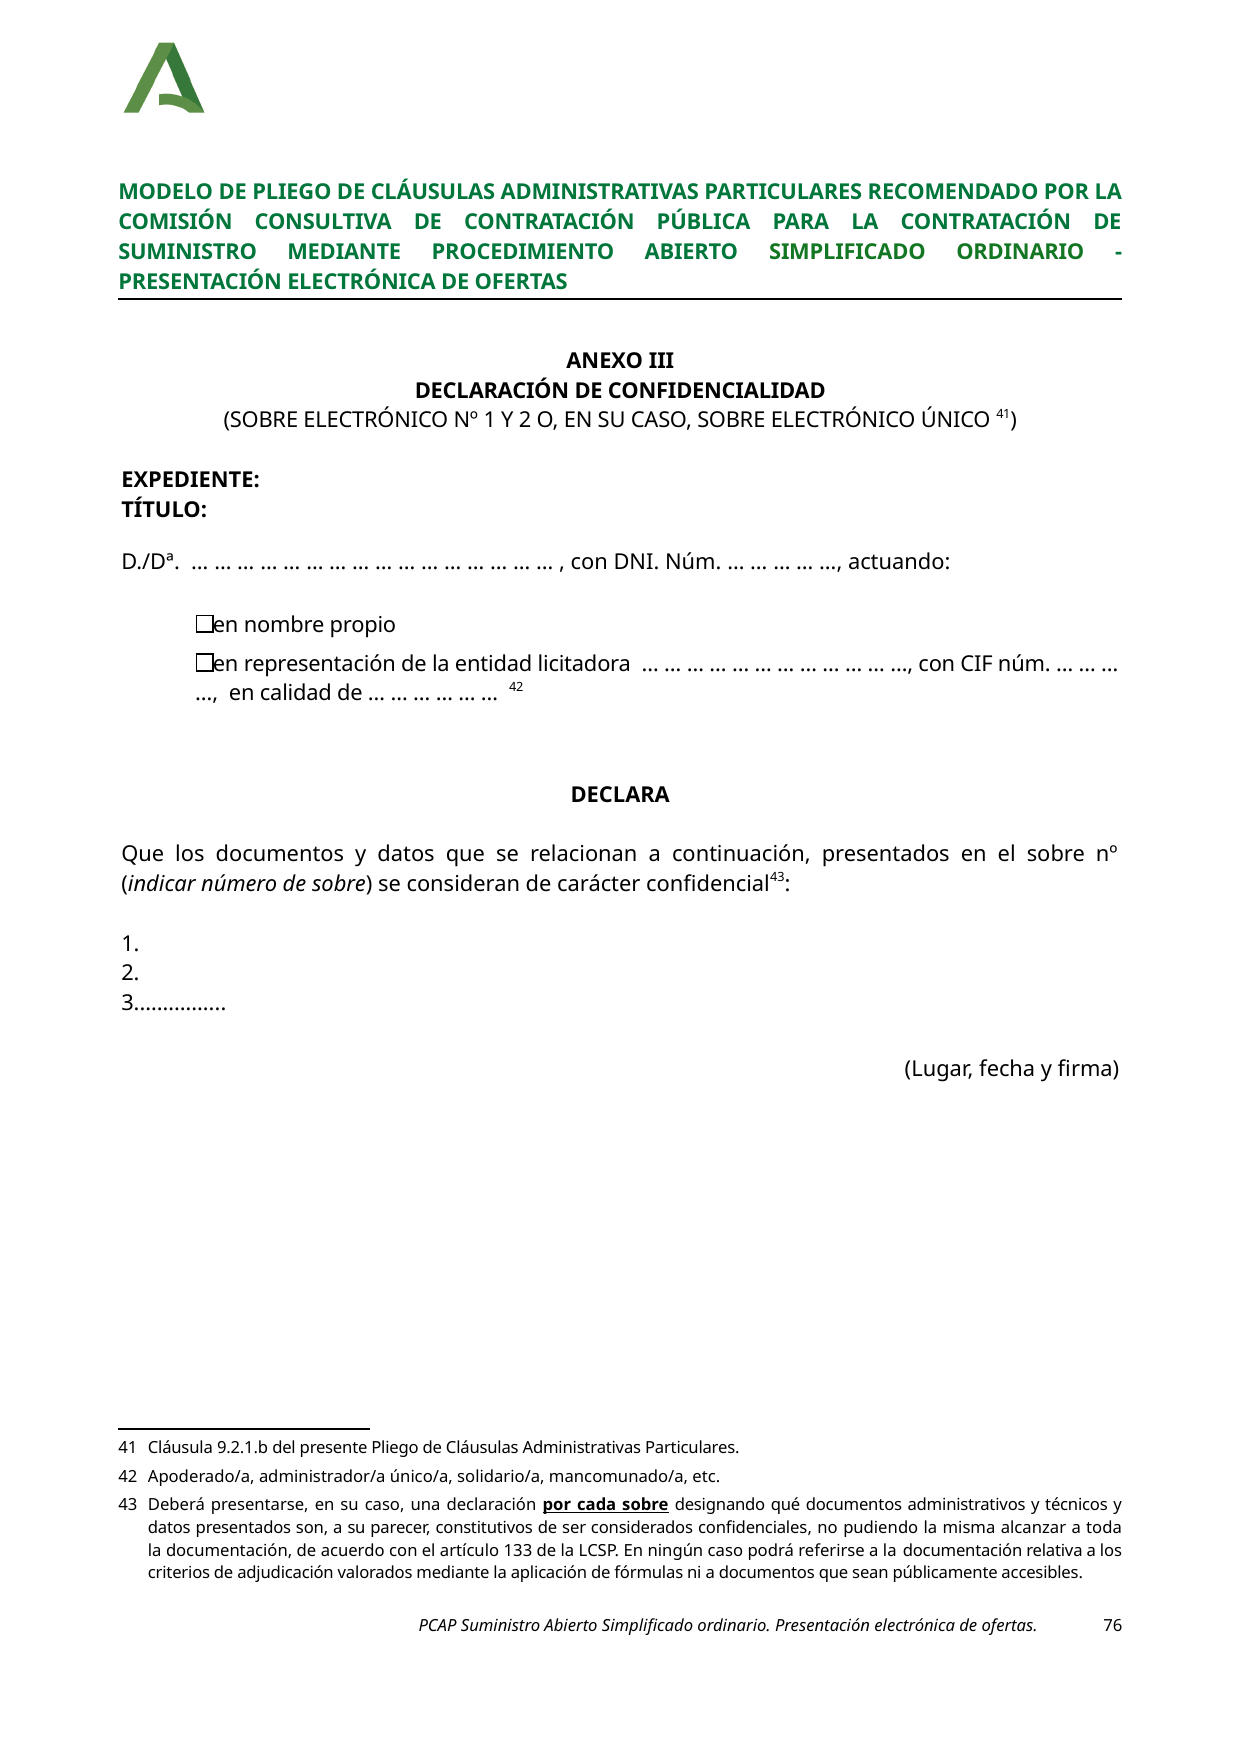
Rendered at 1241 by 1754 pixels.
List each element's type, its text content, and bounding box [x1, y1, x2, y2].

text Que los documentos y datos que se relacionan a continuación, presentados en el sobre nº (indicar número de sobre) se consideran de carácter confidencial: [118, 838, 1122, 898]
text Deberá presentarse, en su caso, una declaración por cada sobre designando qué documentos administrativos y técnicos y datos presentados son, a su parecer, constitutivos de ser considerados confidenciales, no pudiendo la misma alcanzar a toda la documentación, de acuerdo con el artículo 133 de la LCSP. En ningún caso podrá referirse a la documentación relativa a los criterios de adjudicación valorados mediante la aplicación de fórmulas ni a documentos que sean públicamente accesibles. [118, 1493, 1122, 1584]
text en representación de la entidad licitadora … … … … … … … … … … … …, con CIF núm. … … … …, en calidad de … … … … … … [192, 645, 1122, 710]
text EXPEDIENTE: [118, 464, 1122, 494]
text ANEXO III [118, 342, 1122, 375]
text DECLARA [118, 779, 1122, 808]
text 3.…………... [118, 987, 1122, 1017]
text Apoderado/a, administrador/a único/a, solidario/a, mancomunado/a, etc. [118, 1464, 1122, 1487]
text D./Dª. … … … … … … … … … … … … … … … … , con DNI. Núm. … … … … …, actuando: [118, 546, 1122, 576]
text en nombre propio [189, 609, 1122, 639]
text 1. [118, 928, 1122, 957]
text DECLARACIÓN DE CONFIDENCIALIDAD [118, 375, 1122, 404]
text Cláusula 9.2.1.b del presente Pliego de Cláusulas Administrativas Particulares. [118, 1436, 1122, 1458]
text (Lugar, fecha y firma) [118, 1050, 1122, 1082]
text MODELO DE PLIEGO DE CLÁUSULAS ADMINISTRATIVAS PARTICULARES RECOMENDADO POR LA COMISIÓN CONSULTIVA DE CONTRATACIÓN PÚBLICA PARA LA CONTRATACIÓN DE SUMINISTRO MEDIANTE PROCEDIMIENTO ABIERTO SIMPLIFICADO ORDINARIO - PRESENTACIÓN ELECTRÓNICA DE OFERTAS [118, 176, 1122, 298]
picture [119, 38, 209, 117]
text TÍTULO: [118, 494, 1122, 524]
text (SOBRE ELECTRÓNICO Nº 1 Y 2 O, EN SU CASO, SOBRE ELECTRÓNICO ÚNICO ) [118, 404, 1122, 434]
text 2. [118, 957, 1122, 987]
